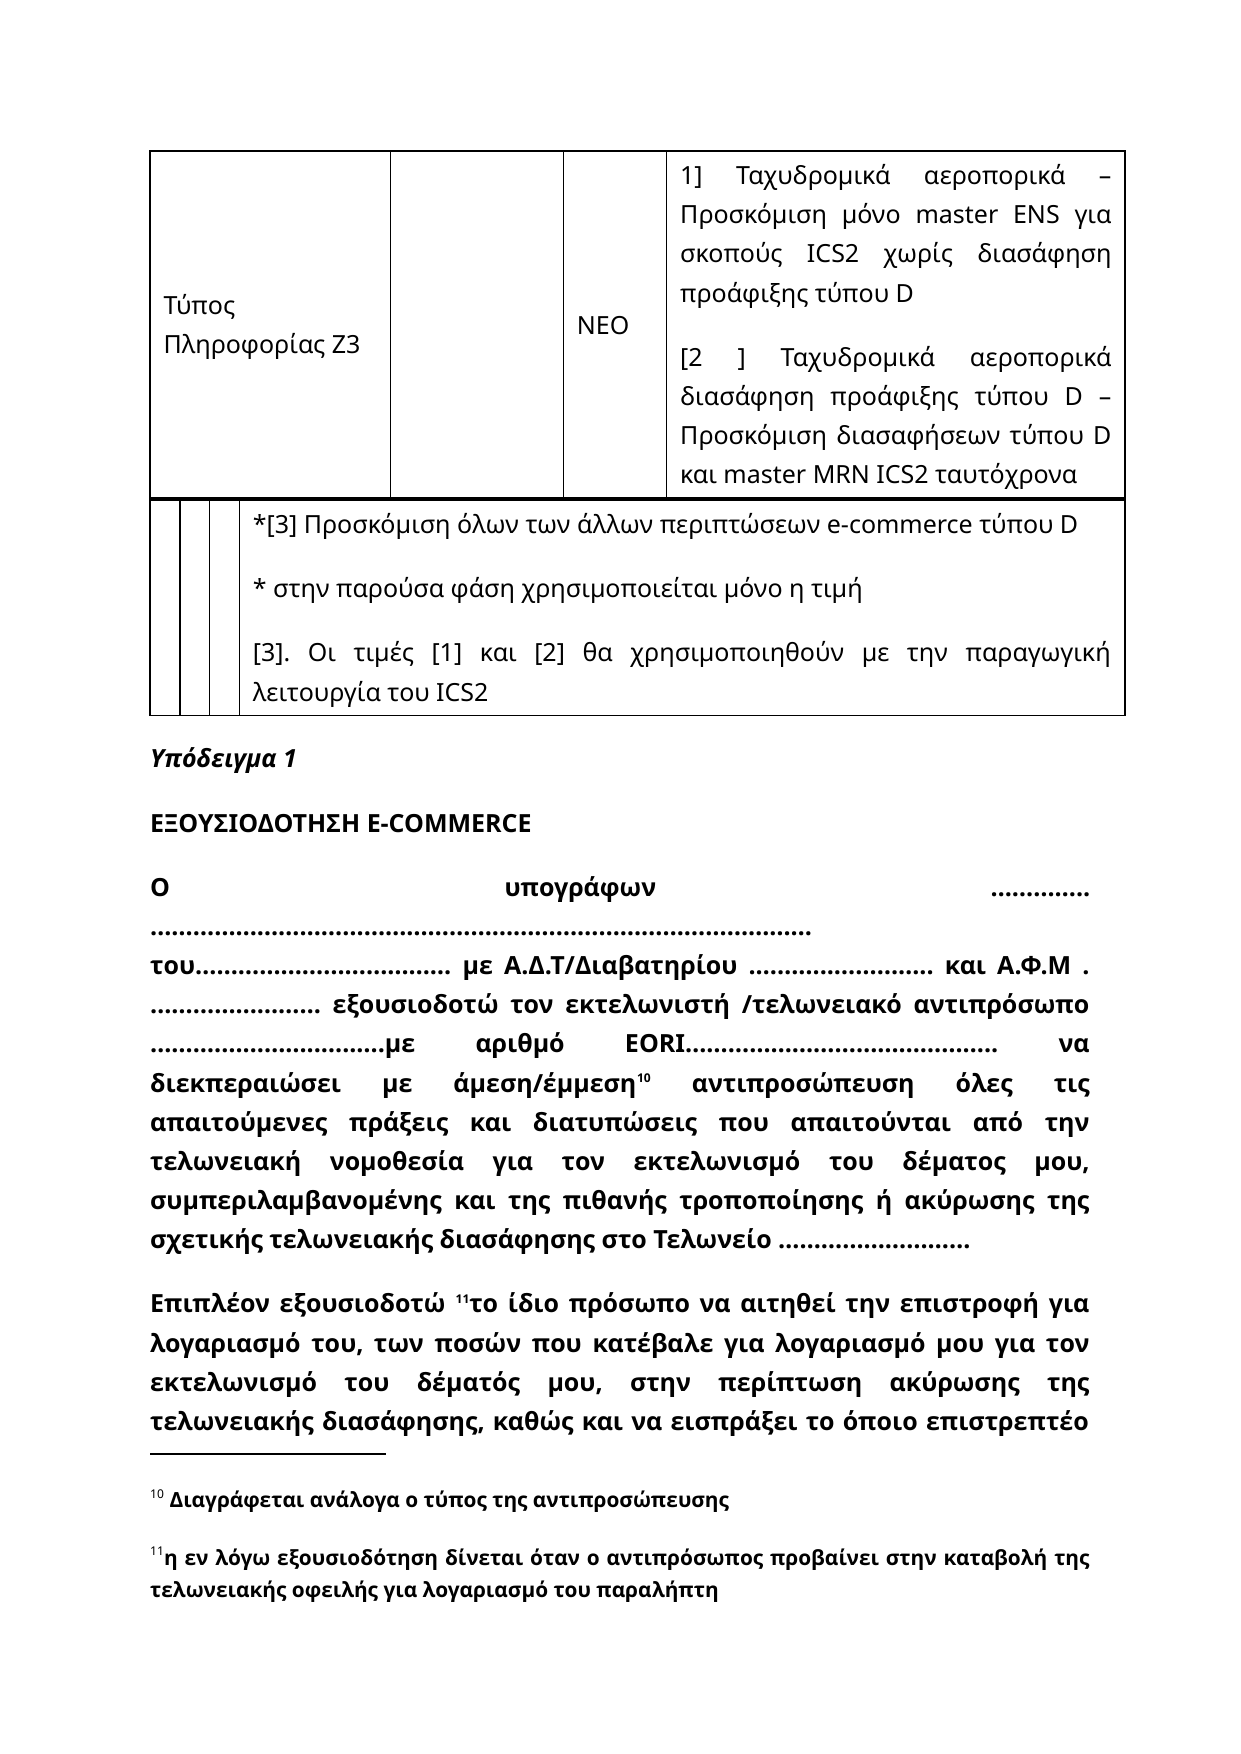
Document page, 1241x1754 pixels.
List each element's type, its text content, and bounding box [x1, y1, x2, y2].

text Υπόδειγμα 1 [150, 741, 1090, 775]
text Ο υπογράφων …………..………………………………………………………………………………… του……………………………… με Α.Δ.Τ/Διαβατηρίου .………..………….. και Α.Φ.Μ .…………………… εξουσιοδοτώ τον εκτελωνιστή /τελωνειακό αντιπρόσωπο …….……………..…..….με αριθμό EORI…………………………………….. να διεκπεραιώσει με άμεση/έμμεση αντιπροσώπευση όλες τις απαιτούμενες πράξεις και διατυπώσεις που απαιτούνται από την τελωνειακή νομοθεσία για τον εκτελωνισμό του δέματος μου, συμπεριλαμβανομένης και της πιθανής τροποποίησης ή ακύρωσης της σχετικής τελωνειακής διασάφησης στο Τελωνείο ……………………… [150, 869, 1090, 1256]
table_cell Τύπος Πληροφορίας Ζ3 [151, 152, 390, 497]
table_cell ΝΕΟ [564, 152, 666, 497]
text Διαγράφεται ανάλογα ο τύπος της αντιπροσώπευσης [150, 1485, 1090, 1514]
text ΕΞΟΥΣΙΟΔΟΤΗΣΗ E-COMMERCE [150, 805, 1090, 839]
table_header [151, 501, 179, 714]
table_header [181, 501, 209, 714]
table_cell 1] Ταχυδρομικά αεροπορικά – Προσκόμιση μόνο master ENS για σκοπούς ICS2 χωρίς διασάφηση προάφιξης τύπου D [2 ] Ταχυδρομικά αεροπορικά διασάφηση προάφιξης τύπου D – Προσκόμιση διασαφήσεων τύπου D και master MRN ICS2 ταυτόχρονα [667, 152, 1124, 497]
table_header *[3] Προσκόμιση όλων των άλλων περιπτώσεων e-commerce τύπου D * στην παρούσα φάση χρησιμοποιείται μόνο η τιμή [3]. Οι τιμές [1] και [2] θα χρησιμοποιηθούν με την παραγωγική λειτουργία του ICS2 [240, 501, 1124, 714]
table_header [210, 501, 239, 714]
text Επιπλέον εξουσιοδοτώ το ίδιο πρόσωπο να αιτηθεί την επιστροφή για λογαριασμό του, των ποσών που κατέβαλε για λογαριασμό μου για τον εκτελωνισμό του δέματός μου, στην περίπτωση ακύρωσης της τελωνειακής διασάφησης, καθώς και να εισπράξει το όποιο επιστρεπτέο [150, 1286, 1090, 1438]
table_cell [391, 152, 563, 497]
text η εν λόγω εξουσιοδότηση δίνεται όταν ο αντιπρόσωπος προβαίνει στην καταβολή της τελωνειακής οφειλής για λογαριασμό του παραλήπτη [150, 1543, 1090, 1604]
